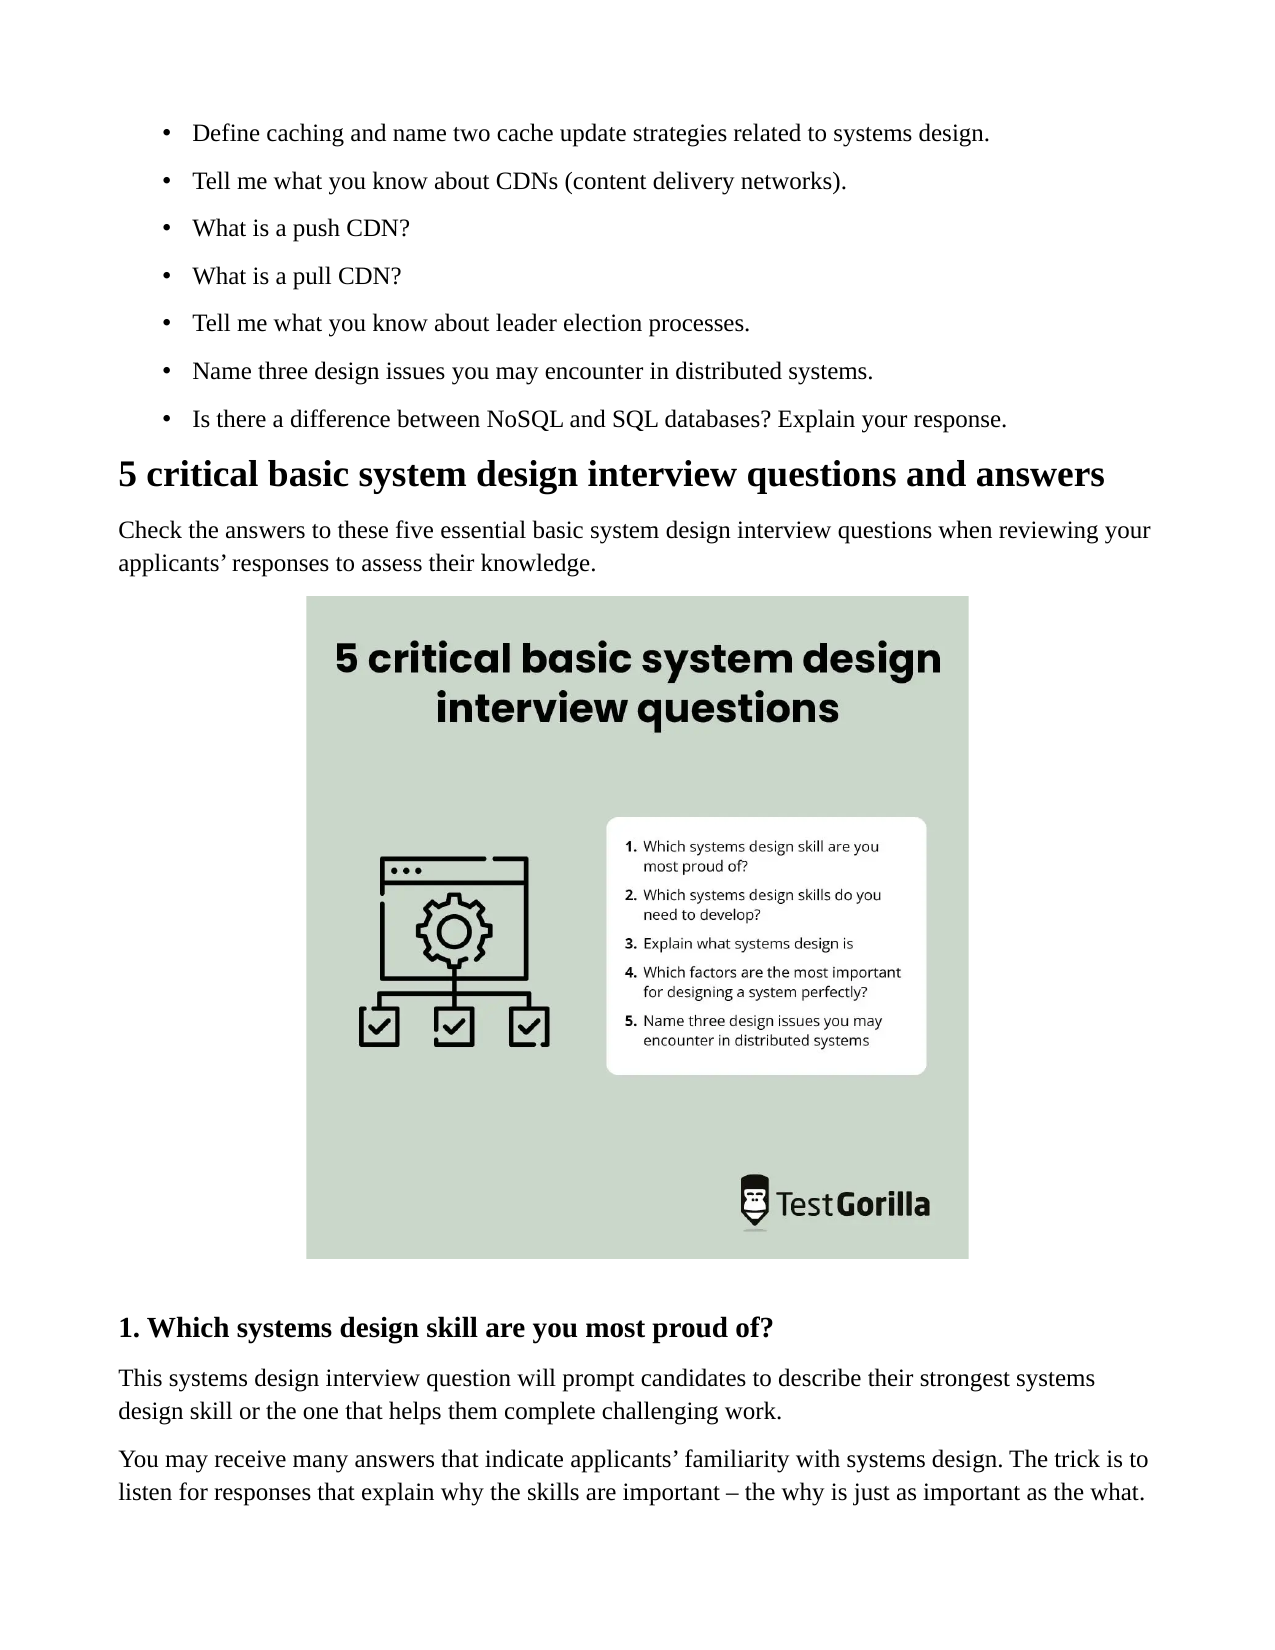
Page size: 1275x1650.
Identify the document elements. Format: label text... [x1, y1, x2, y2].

list Define caching and name two cache update strategies related to systems design. [162, 118, 1157, 147]
list Name three design issues you may encounter in distributed systems. [162, 356, 1157, 385]
picture [306, 596, 969, 1259]
text You may receive many answers that indicate applicants’ familiarity with systems design. The trick is to listen for responses that explain why the skills are important – the why is just as important as the what. [118, 1444, 1157, 1506]
list Tell me what you know about leader election processes. [162, 308, 1157, 337]
list What is a pull CDN? [162, 261, 1157, 290]
list Tell me what you know about CDNs (content delivery networks). [162, 166, 1157, 194]
list Is there a difference between NoSQL and SQL databases? Explain your response. [162, 404, 1157, 432]
text Check the answers to these five essential basic system design interview questions when reviewing your applicants’ responses to assess their knowledge. [118, 516, 1157, 577]
list What is a push CDN? [162, 213, 1157, 242]
subtitle 1. Which systems design skill are you most proud of? [118, 1310, 1157, 1344]
text This systems design interview question will prompt candidates to describe their strongest systems design skill or the one that helps them complete challenging work. [118, 1363, 1157, 1425]
subtitle 5 critical basic system design interview questions and answers [118, 451, 1157, 494]
